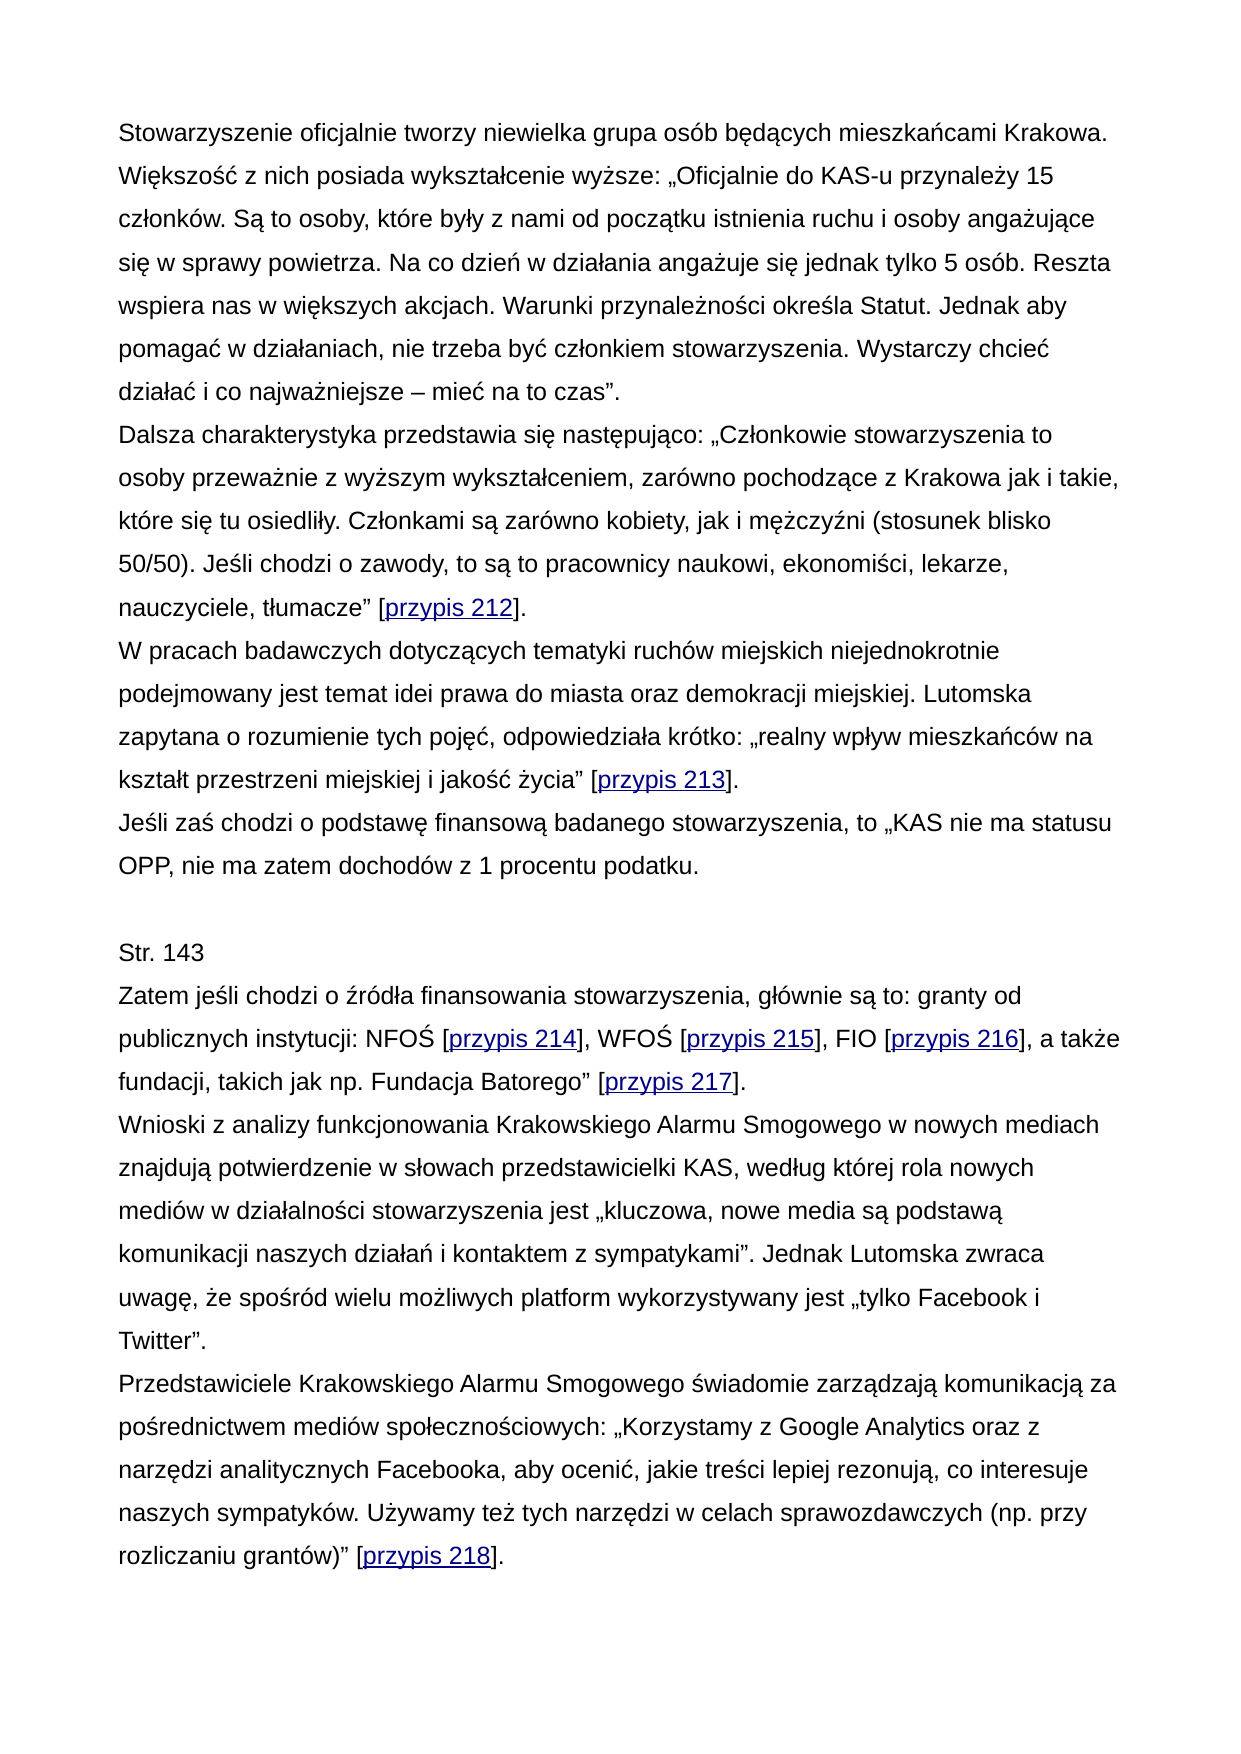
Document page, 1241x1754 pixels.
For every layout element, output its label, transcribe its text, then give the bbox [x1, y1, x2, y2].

text W pracach badawczych dotyczących tematyki ruchów miejskich niejednokrotnie podejmowany jest temat idei prawa do miasta oraz demokracji miejskiej. Lutomska zapytana o rozumienie tych pojęć, odpowiedziała krótko: „realny wpływ mieszkańców na kształt przestrzeni miejskiej i jakość życia” [przypis 213]. [118, 636, 1122, 794]
text Wnioski z analizy funkcjonowania Krakowskiego Alarmu Smogowego w nowych mediach znajdują potwierdzenie w słowach przedstawicielki KAS, według której rola nowych mediów w działalności stowarzyszenia jest „kluczowa, nowe media są podstawą komunikacji naszych działań i kontaktem z sympatykami”. Jednak Lutomska zwraca uwagę, że spośród wielu możliwych platform wykorzystywany jest „tylko Facebook i Twitter”. [118, 1110, 1122, 1354]
text Przedstawiciele Krakowskiego Alarmu Smogowego świadomie zarządzają komunikacją za pośrednictwem mediów społecznościowych: „Korzystamy z Google Analytics oraz z narzędzi analitycznych Facebooka, aby ocenić, jakie treści lepiej rezonują, co interesuje naszych sympatyków. Używamy też tych narzędzi w celach sprawozdawczych (np. przy rozliczaniu grantów)” [przypis 218]. [118, 1369, 1122, 1570]
text Str. 143 [118, 937, 1122, 966]
text Zatem jeśli chodzi o źródła finansowania stowarzyszenia, głównie są to: granty od publicznych instytucji: NFOŚ [przypis 214], WFOŚ [przypis 215], FIO [przypis 216], a także fundacji, takich jak np. Fundacja Batorego” [przypis 217]. [118, 981, 1122, 1096]
text Dalsza charakterystyka przedstawia się następująco: „Członkowie stowarzyszenia to osoby przeważnie z wyższym wykształceniem, zarówno pochodzące z Krakowa jak i takie, które się tu osiedliły. Członkami są zarówno kobiety, jak i mężczyźni (stosunek blisko 50/50). Jeśli chodzi o zawody, to są to pracownicy naukowi, ekonomiści, lekarze, nauczyciele, tłumacze” [przypis 212]. [118, 420, 1122, 621]
text Jeśli zaś chodzi o podstawę finansową badanego stowarzyszenia, to „KAS nie ma statusu OPP, nie ma zatem dochodów z 1 procentu podatku. [118, 808, 1122, 880]
text Stowarzyszenie oficjalnie tworzy niewielka grupa osób będących mieszkańcami Krakowa. Większość z nich posiada wykształcenie wyższe: „Oficjalnie do KAS-u przynależy 15 członków. Są to osoby, które były z nami od początku istnienia ruchu i osoby angażujące się w sprawy powietrza. Na co dzień w działania angażuje się jednak tylko 5 osób. Reszta wspiera nas w większych akcjach. Warunki przynależności określa Statut. Jednak aby pomagać w działaniach, nie trzeba być członkiem stowarzyszenia. Wystarczy chcieć działać i co najważniejsze – mieć na to czas”. [118, 118, 1122, 406]
